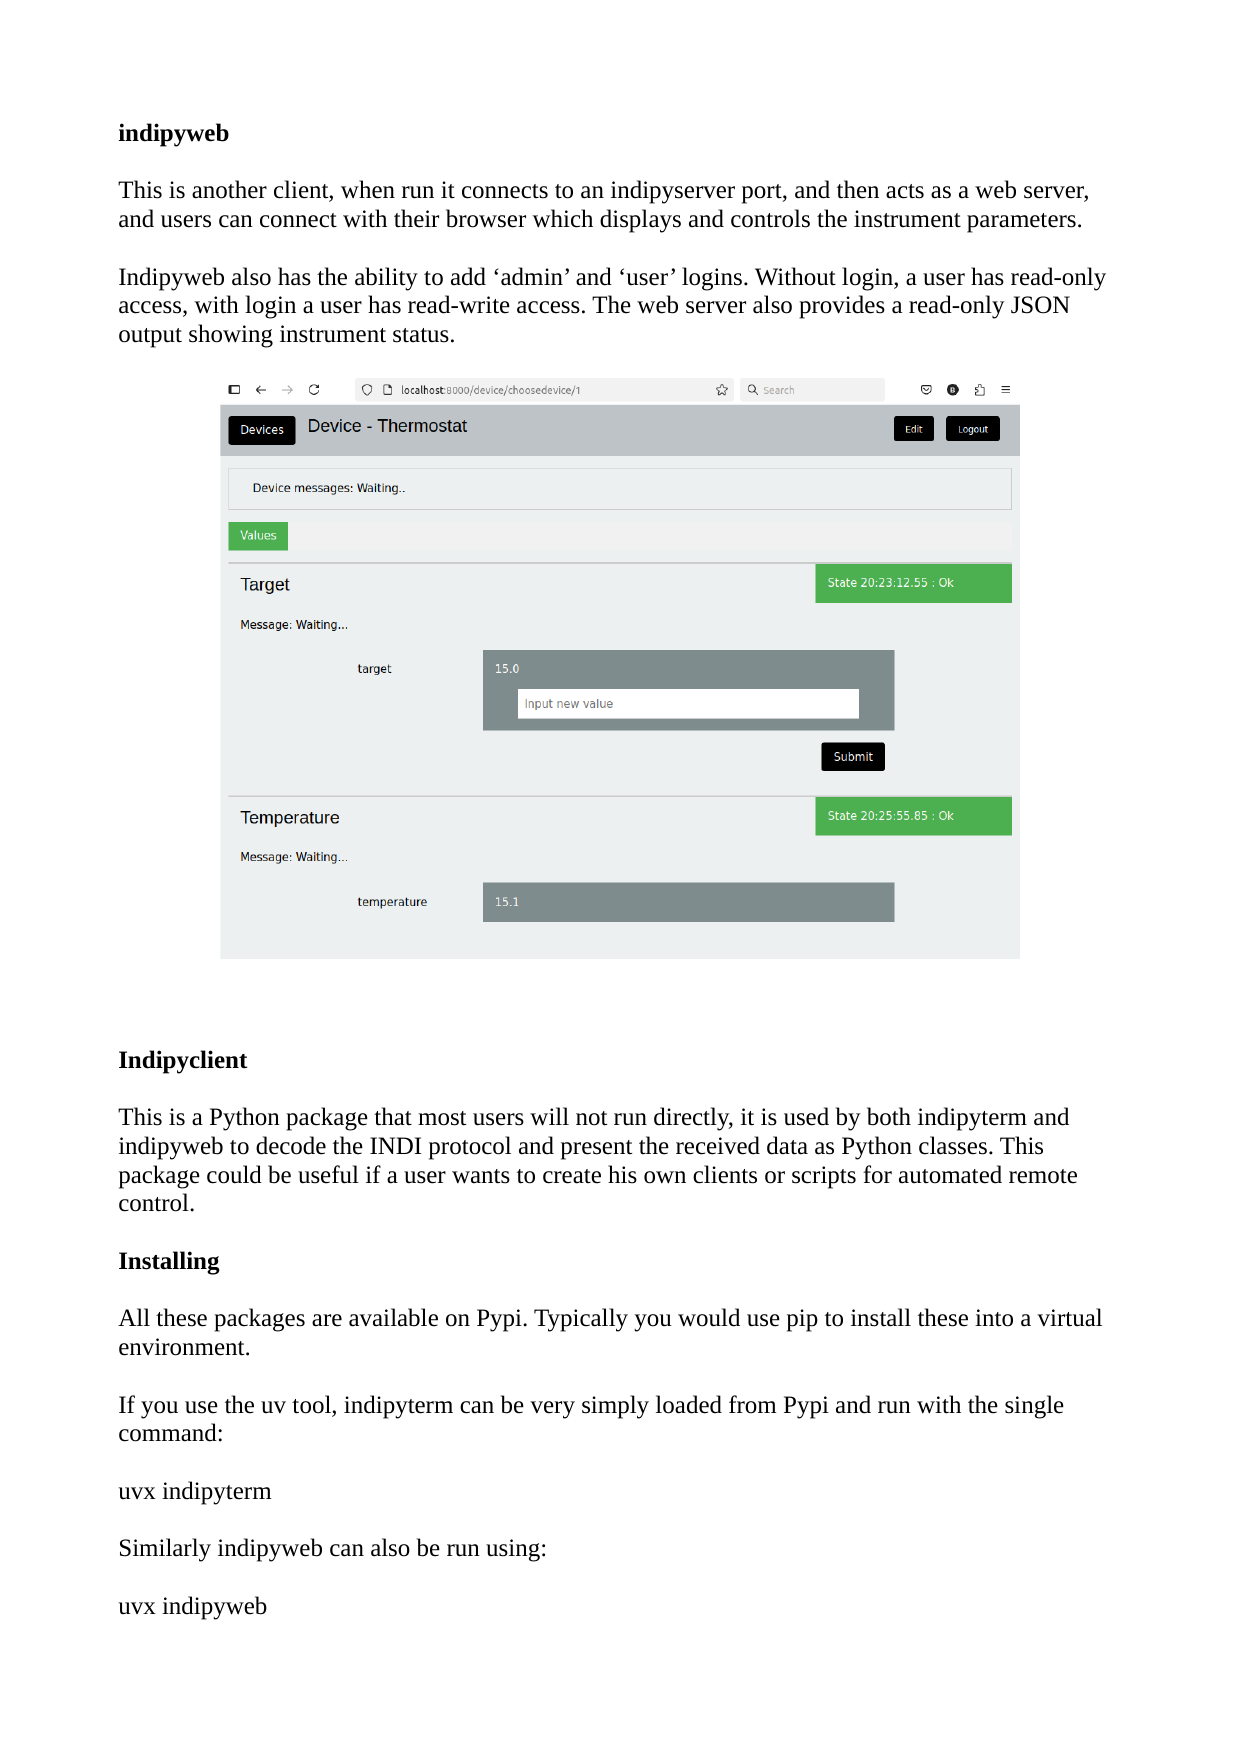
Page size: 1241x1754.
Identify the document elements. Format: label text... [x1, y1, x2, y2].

text Similarly indipyweb can also be run using: [118, 1533, 1122, 1562]
text This is a Python package that most users will not run directly, it is used by both indipyterm and indipyweb to decode the INDI protocol and present the received data as Python classes. This package could be useful if a user wants to create his own clients or scripts for automated remote control. [118, 1102, 1122, 1217]
text If you use the uv tool, indipyterm can be very simply loaded from Pypi and run with the single command: [118, 1390, 1122, 1447]
text Indipyclient [118, 1045, 1122, 1073]
text indipyweb [118, 118, 1122, 147]
picture [220, 376, 1020, 959]
text uvx indipyweb [118, 1591, 1122, 1620]
text uvx indipyterm [118, 1476, 1122, 1505]
text Installing [118, 1246, 1122, 1275]
text All these packages are available on Pypi. Typically you would use pip to install these into a virtual environment. [118, 1303, 1122, 1361]
text This is another client, when run it connects to an indipyserver port, and then acts as a web server, and users can connect with their browser which displays and controls the instrument parameters. [118, 176, 1122, 233]
text Indipyweb also has the ability to add ‘admin’ and ‘user’ logins. Without login, a user has read-only access, with login a user has read-write access. The web server also provides a read-only JSON output showing instrument status. [118, 262, 1122, 348]
